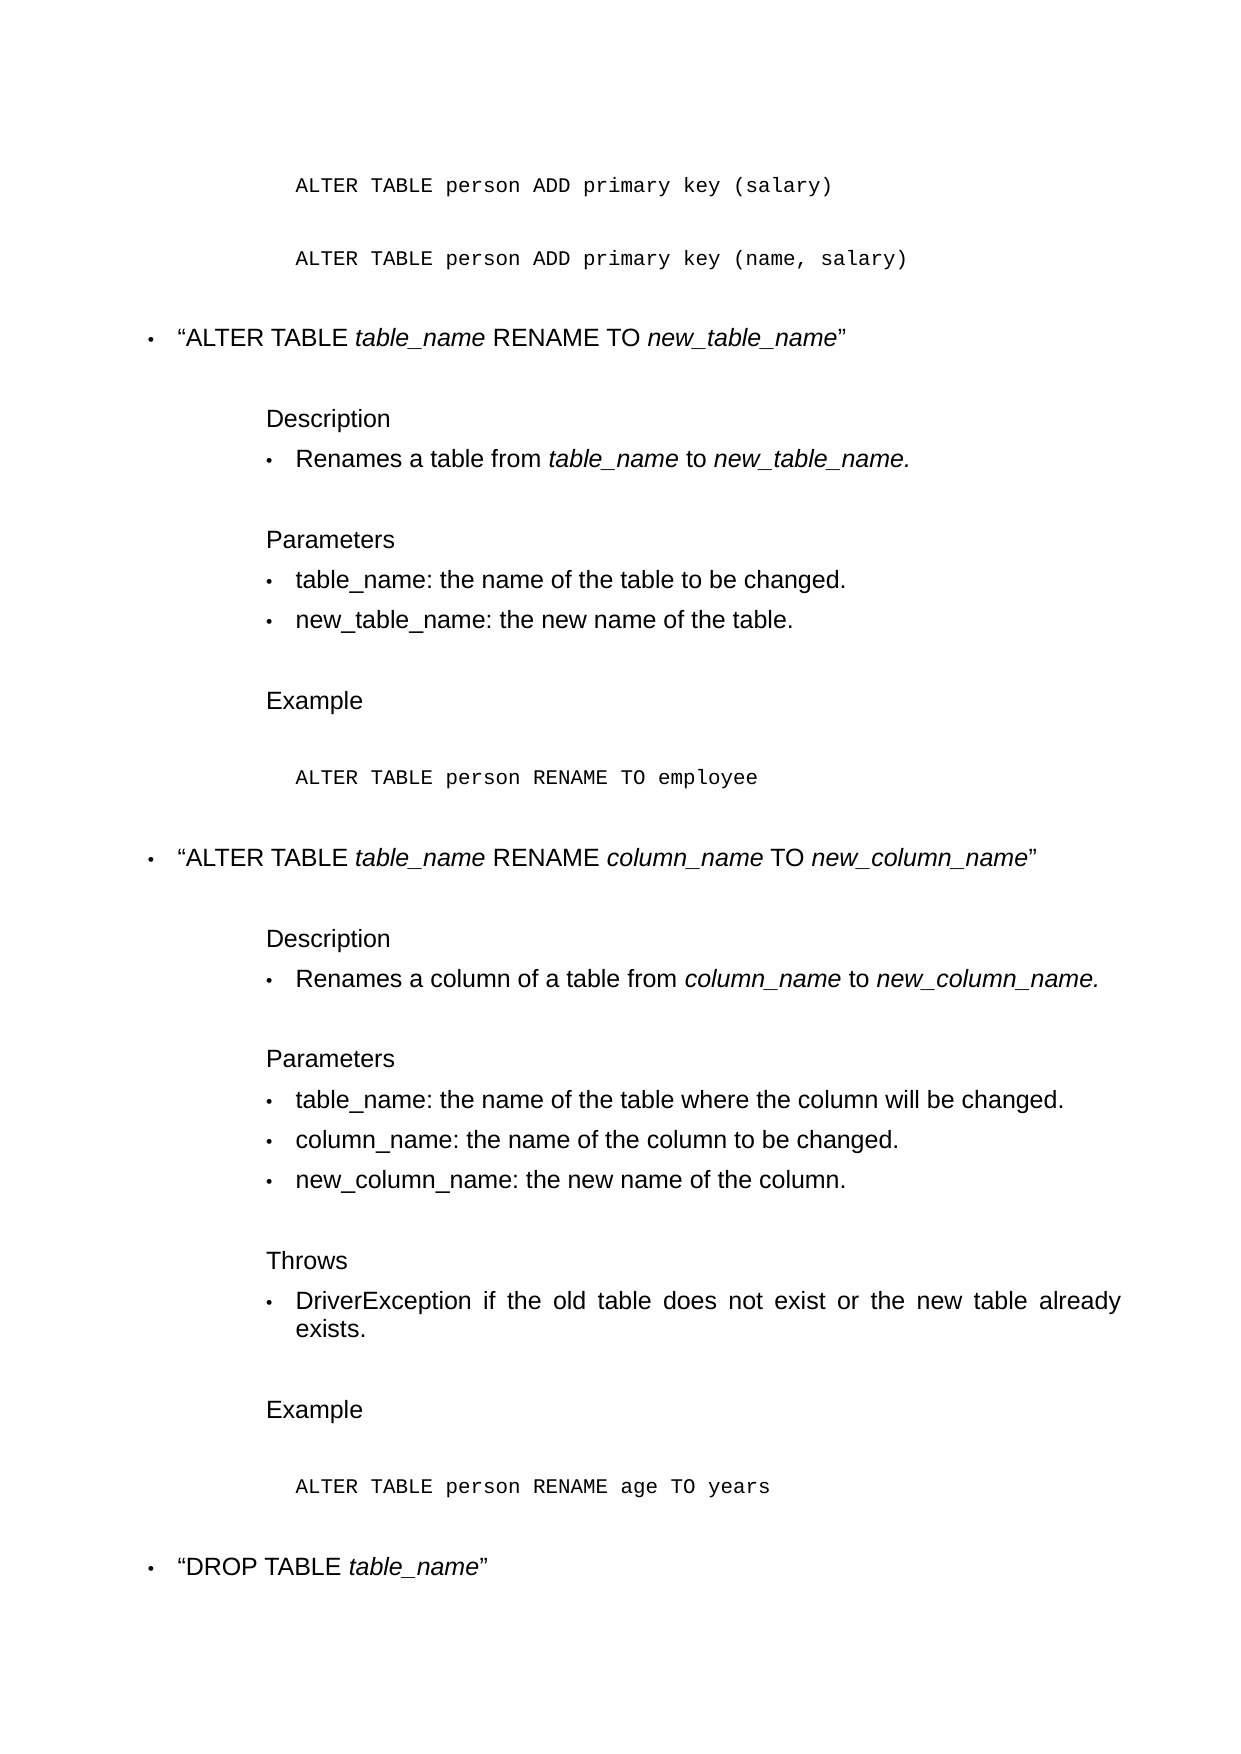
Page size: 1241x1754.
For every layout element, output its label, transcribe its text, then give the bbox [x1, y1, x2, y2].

list “DROP TABLE table_name” [148, 1553, 1122, 1581]
text Throws [118, 1247, 1122, 1275]
list Renames a table from table_name to new_table_name. [266, 445, 1122, 473]
list ALTER TABLE person RENAME age TO years [266, 1476, 1122, 1500]
list ALTER TABLE person RENAME TO employee [266, 767, 1122, 791]
list “ALTER TABLE table_name RENAME column_name TO new_column_name” [148, 844, 1122, 872]
list Description [236, 924, 1122, 952]
list Renames a column of a table from column_name to new_column_name. [266, 965, 1122, 993]
list Description [236, 404, 1122, 432]
list “ALTER TABLE table_name RENAME TO new_table_name” [148, 324, 1122, 352]
list new_table_name: the new name of the table. [266, 606, 1122, 634]
list table_name: the name of the table where the column will be changed. [266, 1086, 1122, 1113]
list new_column_name: the new name of the column. [266, 1166, 1122, 1194]
list column_name: the name of the column to be changed. [266, 1126, 1122, 1154]
list Parameters [236, 1045, 1122, 1073]
list Example [236, 687, 1122, 715]
list Example [236, 1396, 1122, 1424]
list DriverException if the old table does not exist or the new table already exists. [266, 1287, 1122, 1343]
list Parameters [236, 526, 1122, 553]
list ALTER TABLE person ADD primary key (name, salary) [266, 248, 1122, 271]
list ALTER TABLE person ADD primary key (salary) [266, 176, 1122, 199]
list table_name: the name of the table to be changed. [266, 566, 1122, 594]
